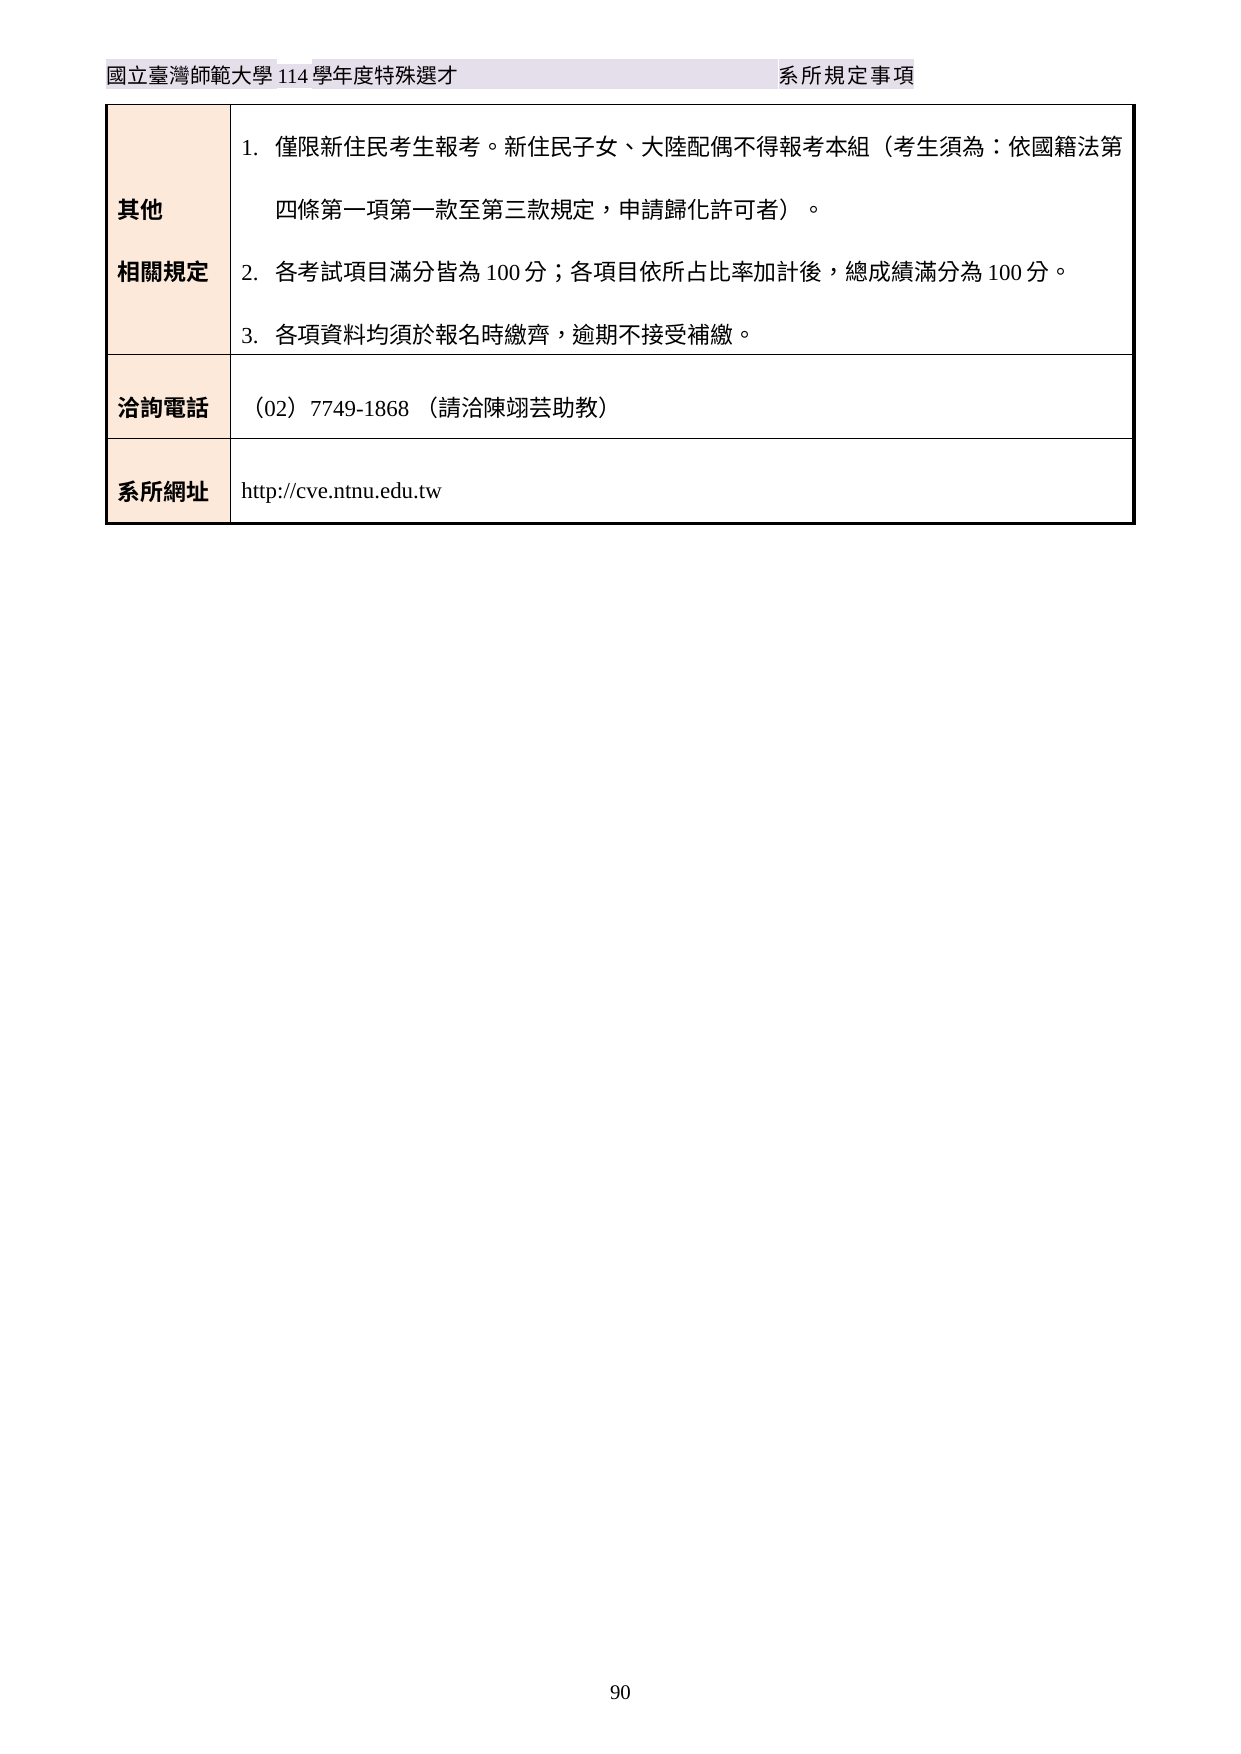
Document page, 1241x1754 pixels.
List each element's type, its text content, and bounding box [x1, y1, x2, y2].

table_cell http://cve.ntnu.edu.tw [231, 439, 1132, 522]
table_cell 系所網址 [108, 439, 230, 522]
table_cell 僅限新住民考生報考。新住民子女、大陸配偶不得報考本組（考生須為：依國籍法第四條第一項第一款至第三款規定，申請歸化許可者）。 各考試項目滿分皆為100分；各項目依所占比率加計後，總成績滿分為100分。 各項資料均須於報名時繳齊，逾期不接受補繳。 [231, 105, 1132, 354]
table_cell （02）7749-1868 （請洽陳翊芸助教） [231, 355, 1132, 438]
table_cell 其他 相關規定 [108, 105, 230, 354]
table_cell 洽詢電話 [108, 355, 230, 438]
